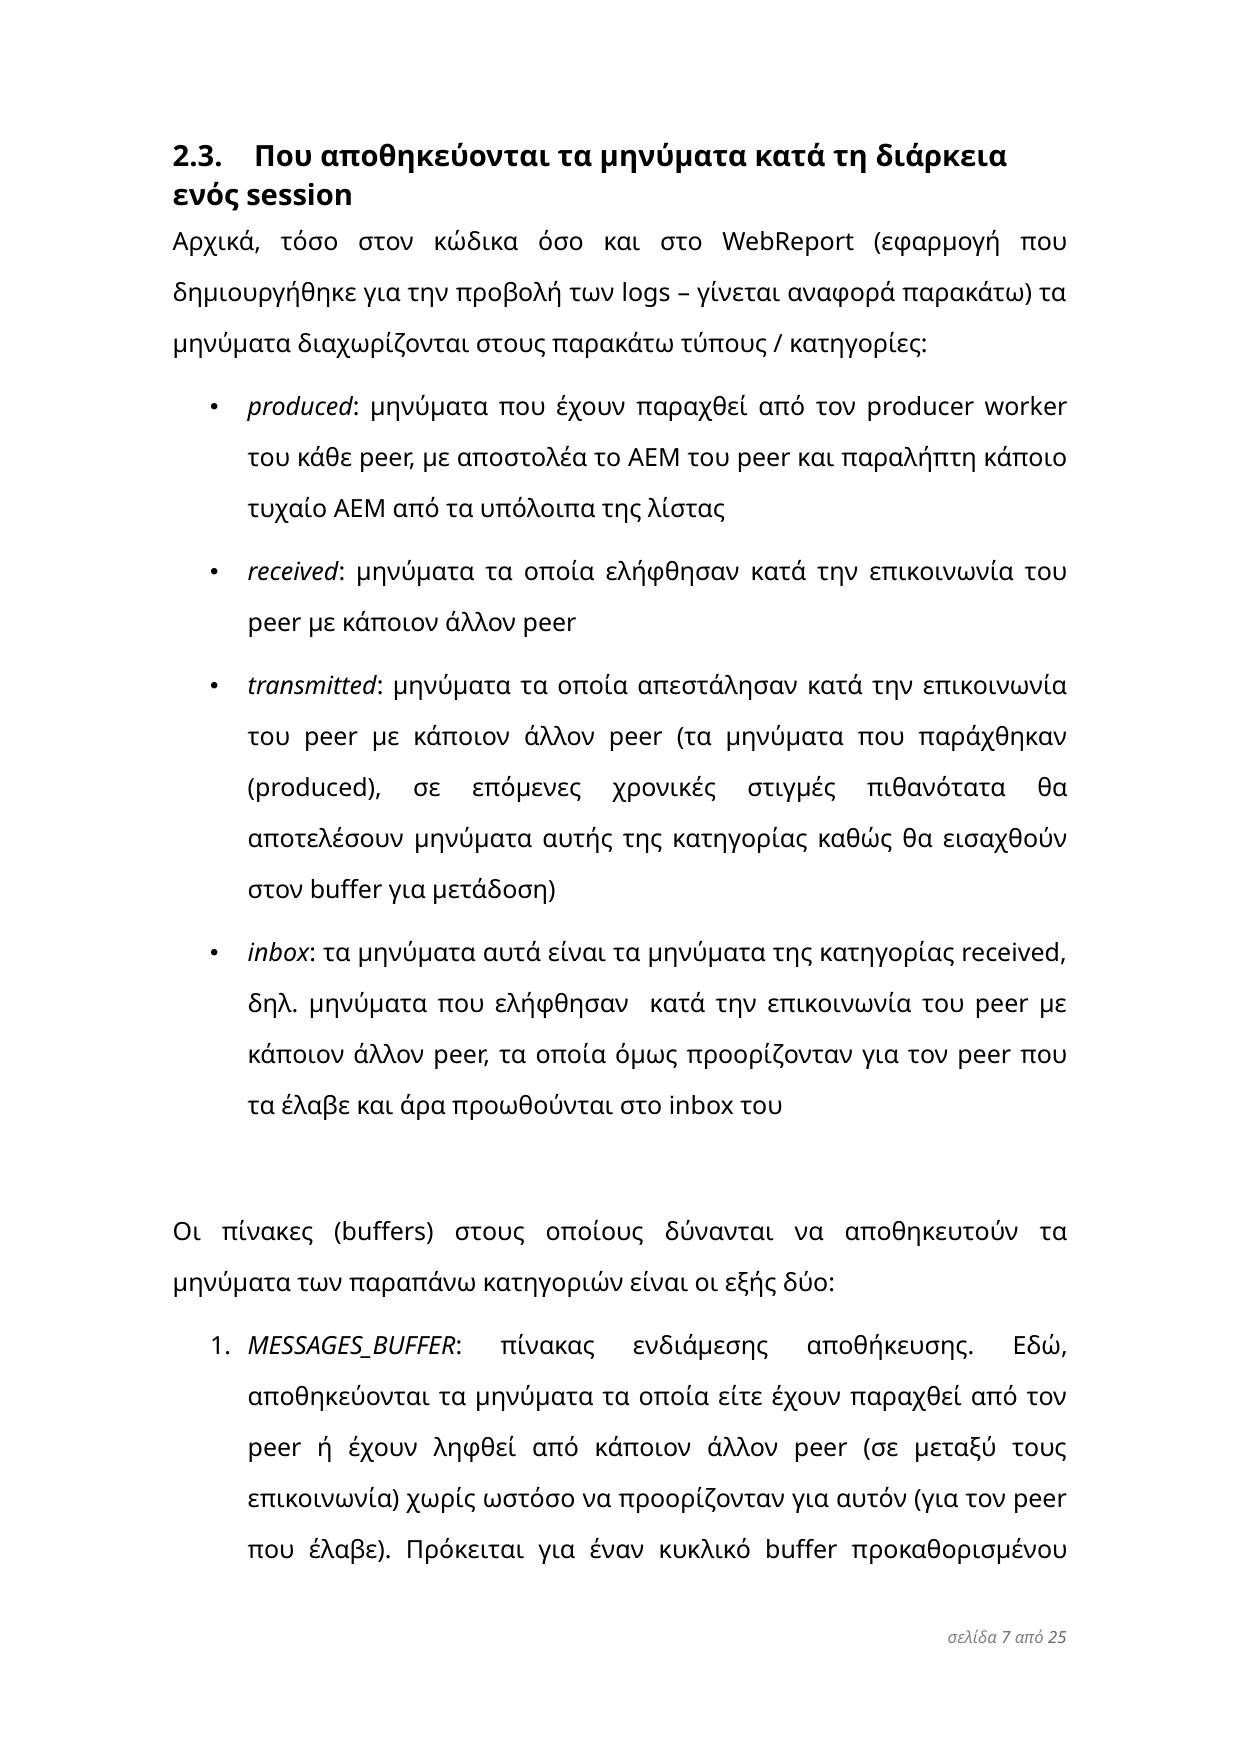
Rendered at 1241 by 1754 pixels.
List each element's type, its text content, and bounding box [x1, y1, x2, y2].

list MESSAGES_BUFFER: πίνακας ενδιάμεσης αποθήκευσης. Εδώ, αποθηκεύονται τα μηνύματα τα οποία είτε έχουν παραχθεί από τον peer ή έχουν ληφθεί από κάποιον άλλον peer (σε μεταξύ τους επικοινωνία) χωρίς ωστόσο να προορίζονταν για αυτόν (για τον peer που έλαβε). Πρόκειται για έναν κυκλικό buffer προκαθορισμένου [210, 1328, 1068, 1566]
list produced: μηνύματα που έχουν παραχθεί από τον producer worker του κάθε peer, με αποστολέα το ΑΕΜ του peer και παραλήπτη κάποιο τυχαίο ΑΕΜ από τα υπόλοιπα της λίστας [210, 388, 1068, 524]
list inbox: τα μηνύματα αυτά είναι τα μηνύματα της κατηγορίας received, δηλ. μηνύματα που ελήφθησαν κατά την επικοινωνία του peer με κάποιον άλλον peer, τα οποία όμως προορίζονταν για τον peer που τα έλαβε και άρα προωθούνται στο inbox του [210, 935, 1068, 1122]
list transmitted: μηνύματα τα οποία απεστάλησαν κατά την επικοινωνία του peer με κάποιον άλλον peer (τα μηνύματα που παράχθηκαν (produced), σε επόμενες χρονικές στιγμές πιθανότατα θα αποτελέσουν μηνύματα αυτής της κατηγορίας καθώς θα εισαχθούν στον buffer για μετάδοση) [210, 668, 1068, 906]
text Οι πίνακες (buffers) στους οποίους δύνανται να αποθηκευτούν τα μηνύματα των παραπάνω κατηγοριών είναι οι εξής δύο: [172, 1214, 1068, 1299]
list received: μηνύματα τα οποία ελήφθησαν κατά την επικοινωνία του peer με κάποιον άλλον peer [210, 553, 1068, 639]
subtitle Που αποθηκεύονται τα μηνύματα κατά τη διάρκεια ενός session [172, 135, 1068, 214]
text Αρχικά, τόσο στον κώδικα όσο και στο WebReport (εφαρμογή που δημιουργήθηκε για την προβολή των logs – γίνεται αναφορά παρακάτω) τα μηνύματα διαχωρίζονται στους παρακάτω τύπους / κατηγορίες: [172, 223, 1068, 359]
